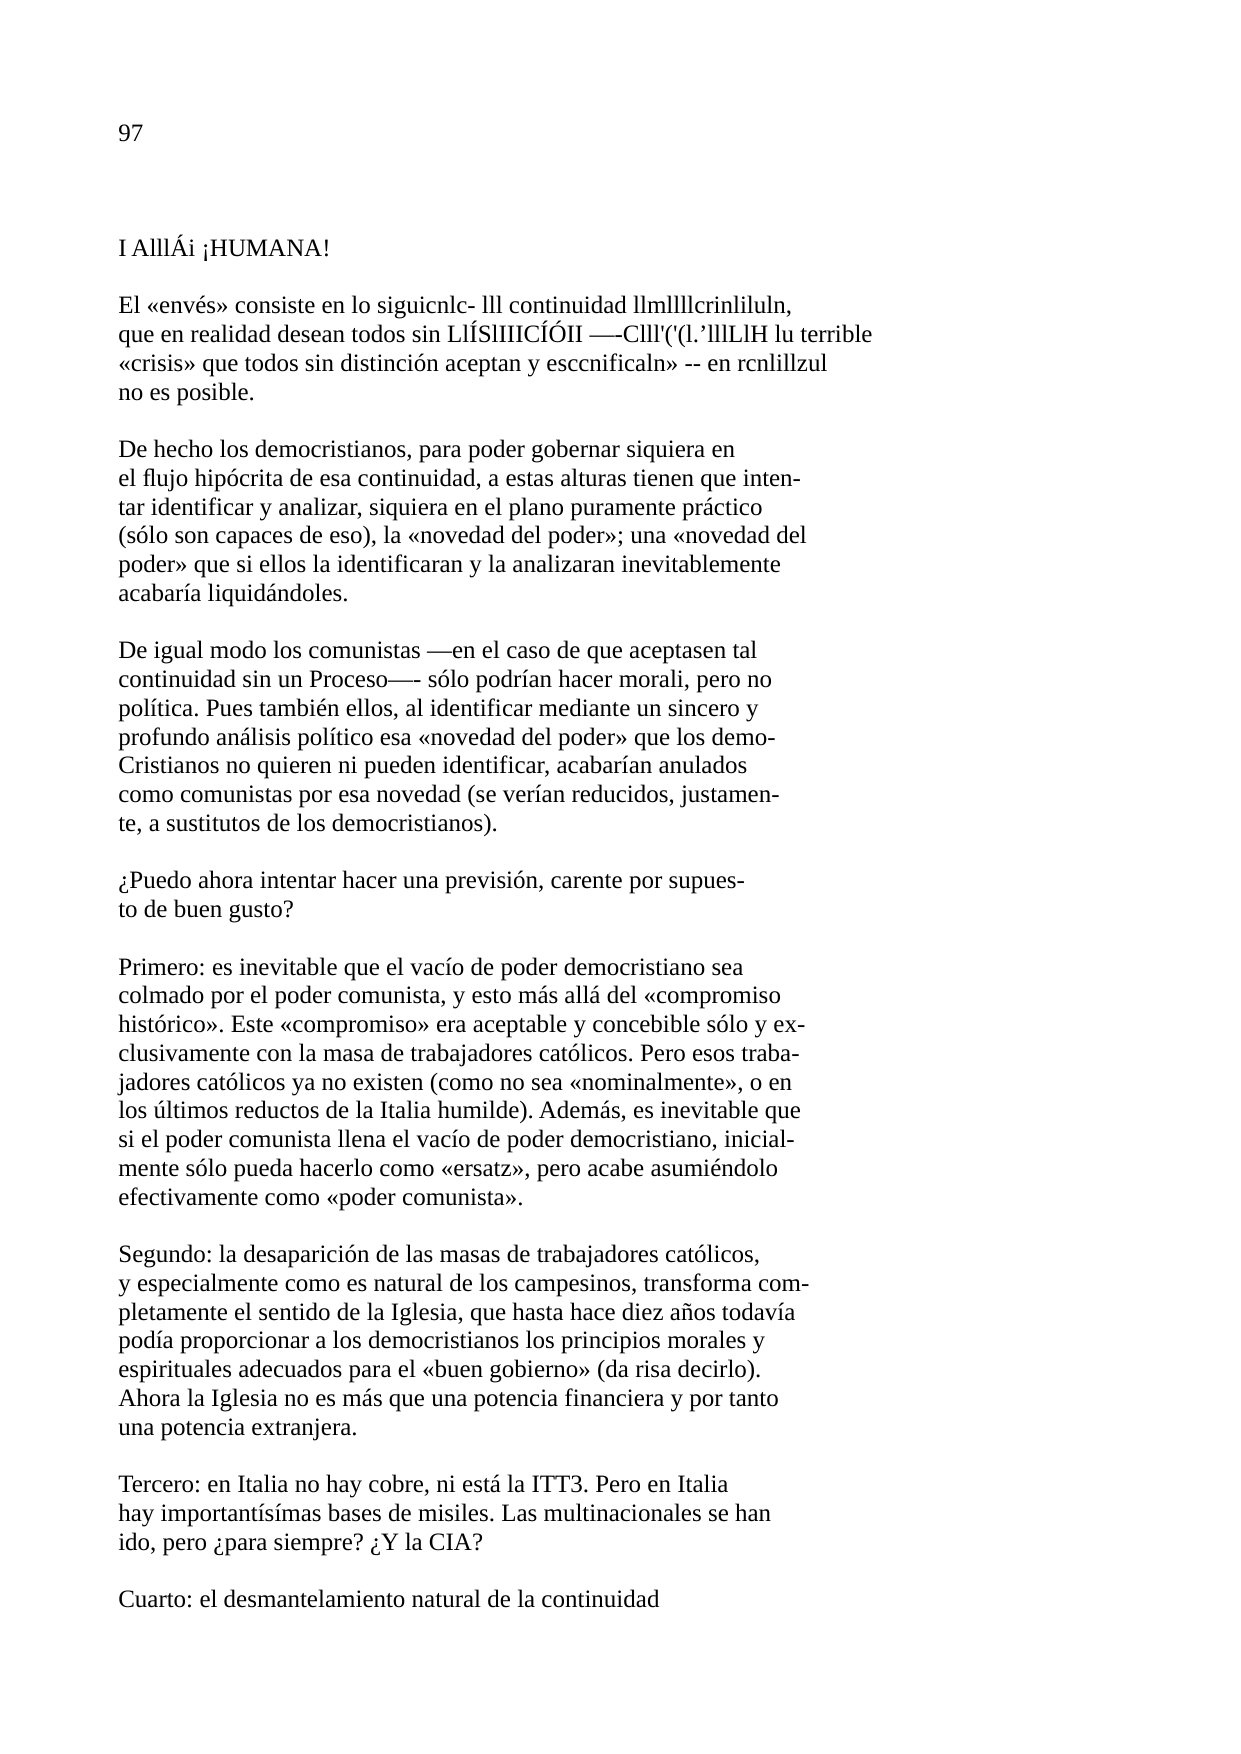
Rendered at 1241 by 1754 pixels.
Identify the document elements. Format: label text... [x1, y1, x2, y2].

text ¿Puedo ahora intentar hacer una previsión, carente por supues- [118, 866, 1122, 894]
text poder» que si ellos la identificaran y la analizaran inevitablemente [118, 549, 1122, 578]
text te, a sustitutos de los democristianos). [118, 808, 1122, 837]
text jadores católicos ya no existen (como no sea «nominalmente», o en [118, 1067, 1122, 1096]
text hay importantísímas bases de misiles. Las multinacionales se han [118, 1498, 1122, 1527]
text ido, pero ¿para siempre? ¿Y la CIA? [118, 1527, 1122, 1556]
text Segundo: la desaparición de las masas de trabajadores católicos, [118, 1239, 1122, 1268]
text clusivamente con la masa de trabajadores católicos. Pero esos traba- [118, 1038, 1122, 1067]
text 97 [118, 118, 1122, 147]
text Primero: es inevitable que el vacío de poder democristiano sea [118, 952, 1122, 981]
text espirituales adecuados para el «buen gobierno» (da risa decirlo). [118, 1354, 1122, 1383]
text no es posible. [118, 377, 1122, 406]
text Tercero: en Italia no hay cobre, ni está la ITT3. Pero en Italia [118, 1469, 1122, 1498]
text pletamente el sentido de la Iglesia, que hasta hace diez años todavía [118, 1297, 1122, 1326]
text efectivamente como «poder comunista». [118, 1182, 1122, 1211]
text El «envés» consiste en lo siguicnlc- lll continuidad llmllllcrinliluln, [118, 291, 1122, 319]
text si el poder comunista llena el vacío de poder democristiano, inicial- [118, 1124, 1122, 1153]
text colmado por el poder comunista, y esto más allá del «compromiso [118, 981, 1122, 1009]
text continuidad sin un Proceso—- sólo podrían hacer morali, pero no [118, 664, 1122, 693]
text y especialmente como es natural de los campesinos, transforma com- [118, 1268, 1122, 1297]
text histórico». Este «compromiso» era aceptable y concebible sólo y ex- [118, 1009, 1122, 1038]
text mente sólo pueda hacerlo como «ersatz», pero acabe asumiéndolo [118, 1153, 1122, 1182]
text como comunistas por esa novedad (se verían reducidos, justamen- [118, 779, 1122, 808]
text Cuarto: el desmantelamiento natural de la continuidad [118, 1584, 1122, 1613]
text podía proporcionar a los democristianos los principios morales y [118, 1326, 1122, 1354]
text Ahora la Iglesia no es más que una potencia financiera y por tanto [118, 1383, 1122, 1412]
text De hecho los democristianos, para poder gobernar siquiera en [118, 434, 1122, 463]
text una potencia extranjera. [118, 1412, 1122, 1441]
text acabaría liquidándoles. [118, 578, 1122, 607]
text «crisis» que todos sin distinción aceptan y esccnificaln» -- en rcnlillzul [118, 348, 1122, 377]
text los últimos reductos de la Italia humilde). Además, es inevitable que [118, 1096, 1122, 1124]
text Cristianos no quieren ni pueden identificar, acabarían anulados [118, 751, 1122, 779]
text to de buen gusto? [118, 894, 1122, 923]
text política. Pues también ellos, al identificar mediante un sincero y [118, 693, 1122, 722]
text De igual modo los comunistas —en el caso de que aceptasen tal [118, 636, 1122, 664]
text tar identificar y analizar, siquiera en el plano puramente práctico [118, 492, 1122, 521]
text profundo análisis político esa «novedad del poder» que los demo- [118, 722, 1122, 751]
text (sólo son capaces de eso), la «novedad del poder»; una «novedad del [118, 521, 1122, 549]
text el ﬂujo hipócrita de esa continuidad, a estas alturas tienen que inten- [118, 463, 1122, 492]
text I AlllÁi ¡HUMANA! [118, 233, 1122, 262]
text que en realidad desean todos sin LlÍSlIIICÍÓII —-Clll'('(l.’lllLlH lu terrible [118, 319, 1122, 348]
